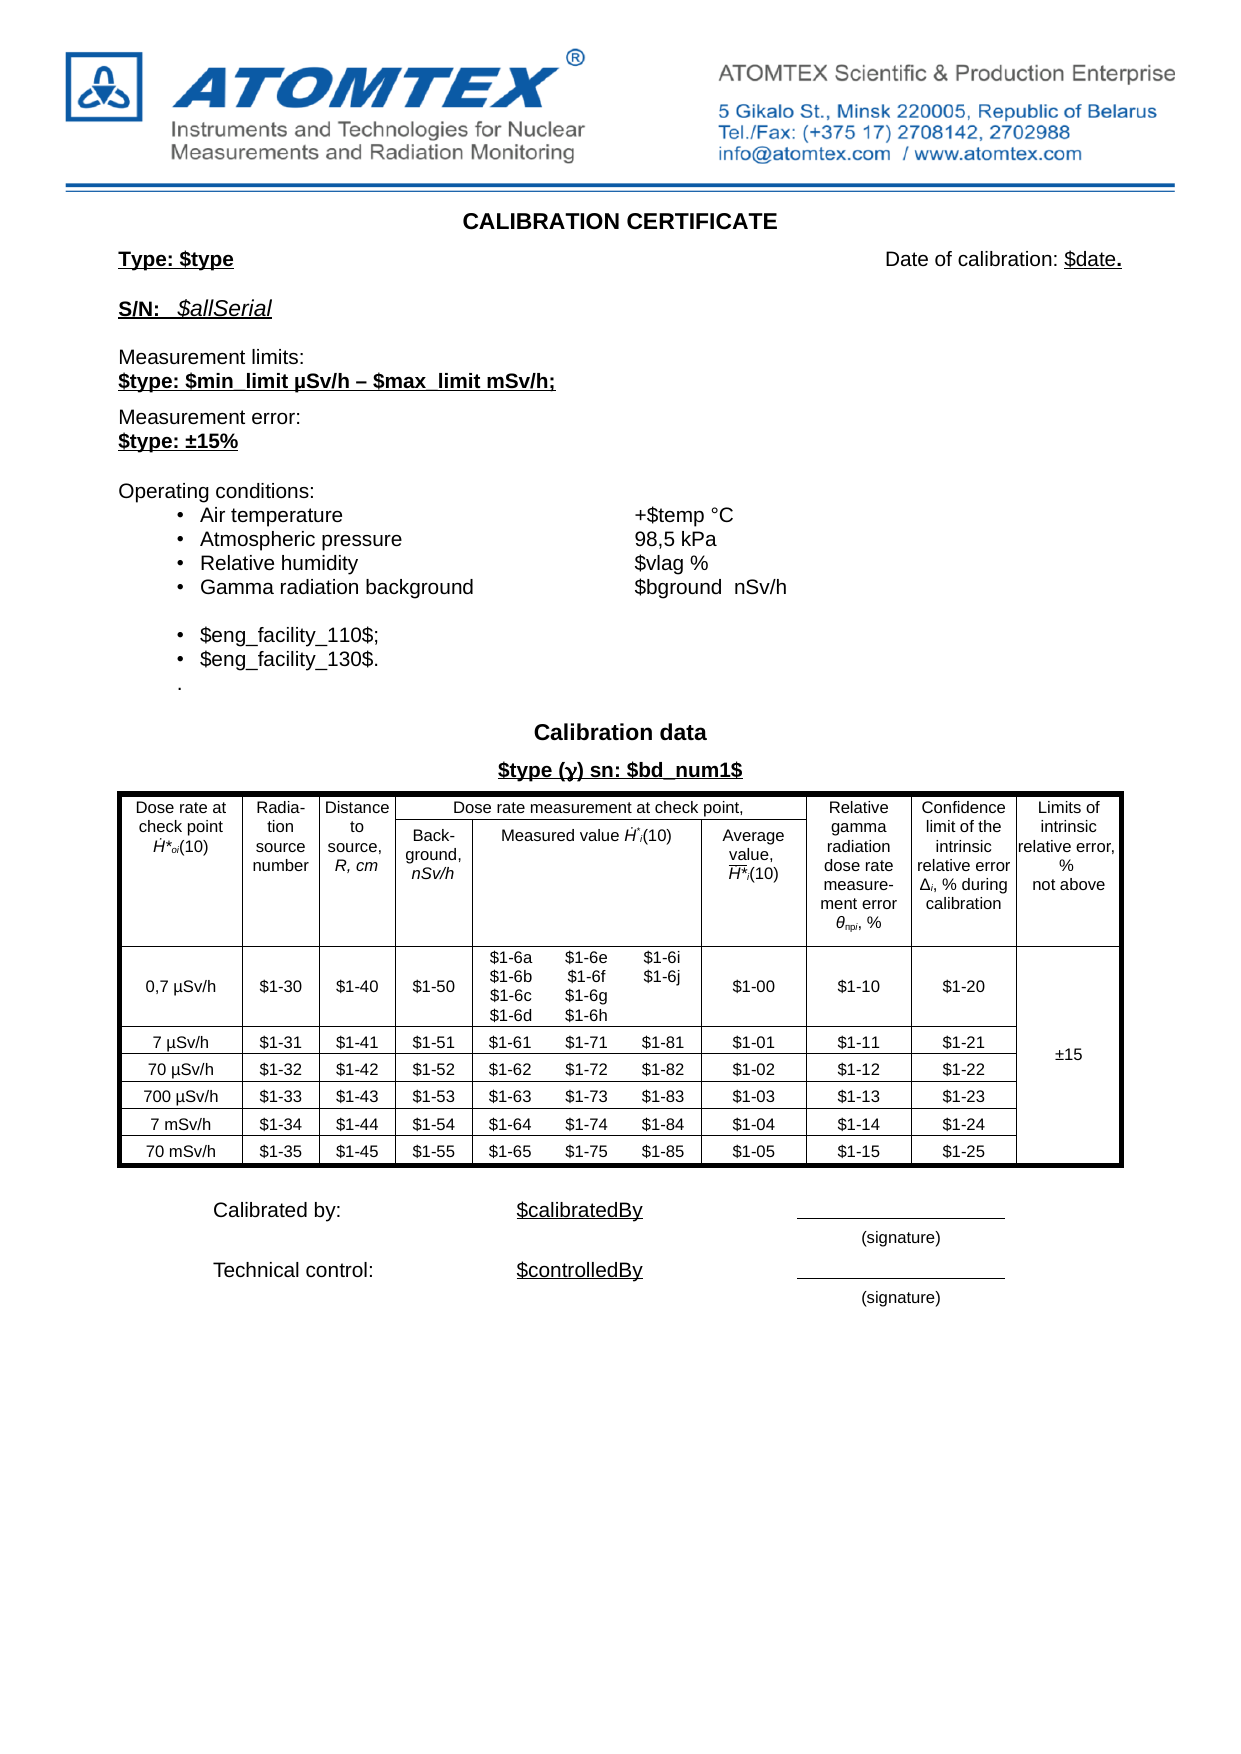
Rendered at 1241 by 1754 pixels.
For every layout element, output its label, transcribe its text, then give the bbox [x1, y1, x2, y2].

table_cell Confidence limit of the intrinsic relative error Δi, % during calibration [912, 797, 1016, 946]
table_cell Average value, Ḣ*i(10) [702, 820, 806, 946]
table_cell $1-35 [243, 1136, 319, 1162]
table_cell $1-04 [702, 1109, 806, 1135]
table_cell $1-71 [548, 1027, 624, 1053]
table_cell ±15 [1017, 947, 1119, 1162]
table_cell $1-6b [473, 967, 548, 986]
table_cell $1-00 [702, 947, 806, 1026]
table_cell $1-23 [912, 1082, 1016, 1108]
table_cell $1-45 [320, 1136, 395, 1162]
text $type: ±15% [118, 429, 1122, 453]
table_cell $1-84 [625, 1109, 701, 1135]
list Air temperature +$temp °C [118, 503, 1122, 527]
table_cell $1-82 [625, 1054, 701, 1081]
table_cell 7 µSv/h [122, 1027, 242, 1053]
table_cell $1-02 [702, 1054, 806, 1081]
table_cell $1-6h [549, 1005, 624, 1024]
text Operating conditions: [118, 479, 1122, 503]
list Atmospheric pressure 98,5 kPa [118, 527, 1122, 551]
text Measurement limits: [118, 345, 1122, 369]
text Calibration data [118, 719, 1122, 746]
table_cell $1-83 [625, 1082, 701, 1108]
table_cell $1-74 [548, 1109, 624, 1135]
table_cell $1-14 [807, 1109, 911, 1135]
table_cell 0,7 µSv/h [122, 947, 242, 1026]
table_cell Dose rate at check point Ḣ*oi(10) [122, 797, 242, 946]
table_cell (signature) [771, 1225, 1030, 1254]
table_cell [624, 986, 699, 1005]
table_cell $1-32 [243, 1054, 319, 1081]
table_header $1-6a [473, 948, 548, 967]
table_cell $1-54 [396, 1109, 472, 1135]
list $eng_facility_110$; [118, 623, 1122, 647]
table_cell Limits of intrinsic relative error, % not above [1017, 797, 1119, 946]
table_cell $1-65 [473, 1136, 548, 1162]
table_cell $1-61 [473, 1027, 548, 1053]
table_cell [210, 1225, 513, 1254]
table_cell Technical control: [210, 1255, 513, 1284]
text CALIBRATION CERTIFICATE [118, 208, 1122, 234]
table_cell $1-25 [912, 1136, 1016, 1162]
table_cell $1-24 [912, 1109, 1016, 1135]
table_header $1-6i [624, 948, 699, 967]
table_cell (signature) [771, 1285, 1030, 1314]
table_cell 700 µSv/h [122, 1082, 242, 1108]
table_cell $1-30 [243, 947, 319, 1026]
table_cell $1-85 [625, 1136, 701, 1162]
table_cell $1-6d [473, 1005, 548, 1024]
table_cell $1-03 [702, 1082, 806, 1108]
table_cell $1-01 [702, 1027, 806, 1053]
table_header [771, 1195, 1030, 1224]
table_cell $1-11 [807, 1027, 911, 1053]
table_cell $1-41 [320, 1027, 395, 1053]
table_cell $1-53 [396, 1082, 472, 1108]
table_cell $1-81 [625, 1027, 701, 1053]
list Gamma radiation background $bground nSv/h [118, 575, 1122, 599]
table_header $type (γ) sn: $bd_num1$ [119, 746, 1121, 791]
table_cell $controlledBy [514, 1255, 771, 1284]
table_cell $1-44 [320, 1109, 395, 1135]
table_cell $1-55 [396, 1136, 472, 1162]
list Relative humidity $vlag % [118, 551, 1122, 575]
table_header $calibratedBy [514, 1195, 771, 1224]
table_cell $1-34 [243, 1109, 319, 1135]
table_cell $1-50 [396, 947, 472, 1026]
table_cell $1-33 [243, 1082, 319, 1108]
table_cell Dose rate measurement at check point, [396, 797, 806, 819]
table_cell $1-43 [320, 1082, 395, 1108]
table_cell Back-ground, nSv/h [396, 820, 472, 946]
table_cell $1-42 [320, 1054, 395, 1081]
text Measurement error: [118, 405, 1122, 429]
table_cell 70 mSv/h [122, 1136, 242, 1162]
table_cell $1-13 [807, 1082, 911, 1108]
table_cell Relative gamma radiation dose rate measure-ment error θпрi, % [807, 797, 911, 946]
text . [118, 671, 1122, 695]
table_cell $1-51 [396, 1027, 472, 1053]
table_cell $1-05 [702, 1136, 806, 1162]
table_cell $1-63 [473, 1082, 548, 1108]
table_cell $1-10 [807, 947, 911, 1026]
table_cell [210, 1285, 513, 1314]
table_header Calibrated by: [210, 1195, 513, 1224]
table_cell $1-31 [243, 1027, 319, 1053]
table_cell $1-21 [912, 1027, 1016, 1053]
table_cell $1-62 [473, 1054, 548, 1081]
table_cell $1-72 [548, 1054, 624, 1081]
table_cell 7 mSv/h [122, 1109, 242, 1135]
table_cell $1-52 [396, 1054, 472, 1081]
table_cell $1-15 [807, 1136, 911, 1162]
table_cell Measured value Ḣ*i(10) [473, 820, 701, 946]
text S/N: $allSerial [118, 294, 1122, 321]
table_cell $1-75 [548, 1136, 624, 1162]
table_cell $1-64 [473, 1109, 548, 1135]
table_cell $1-20 [912, 947, 1016, 1026]
table_cell Distance to source, R, сm [320, 797, 395, 946]
table_cell [771, 1255, 1030, 1284]
table_cell $1-22 [912, 1054, 1016, 1081]
table_cell $1-6g [549, 986, 624, 1005]
table_cell 70 µSv/h [122, 1054, 242, 1081]
table_cell $1-6f [549, 967, 624, 986]
table_cell [514, 1285, 771, 1314]
table_cell $1-40 [320, 947, 395, 1026]
table_cell $1-6c [473, 986, 548, 1005]
list $eng_facility_130$. [118, 647, 1122, 671]
text $type: $min_limit µSv/h – $max_limit mSv/h; [118, 369, 1122, 393]
table_cell Radia-tion source number [243, 797, 319, 946]
table_cell $1-6j [624, 967, 699, 986]
table_cell [624, 1005, 699, 1024]
table_cell $1-73 [548, 1082, 624, 1108]
table_header $1-6e [549, 948, 624, 967]
text Type: $type Date of calibration: $date. [118, 247, 1122, 271]
table_cell [514, 1225, 771, 1254]
table_cell $1-12 [807, 1054, 911, 1081]
